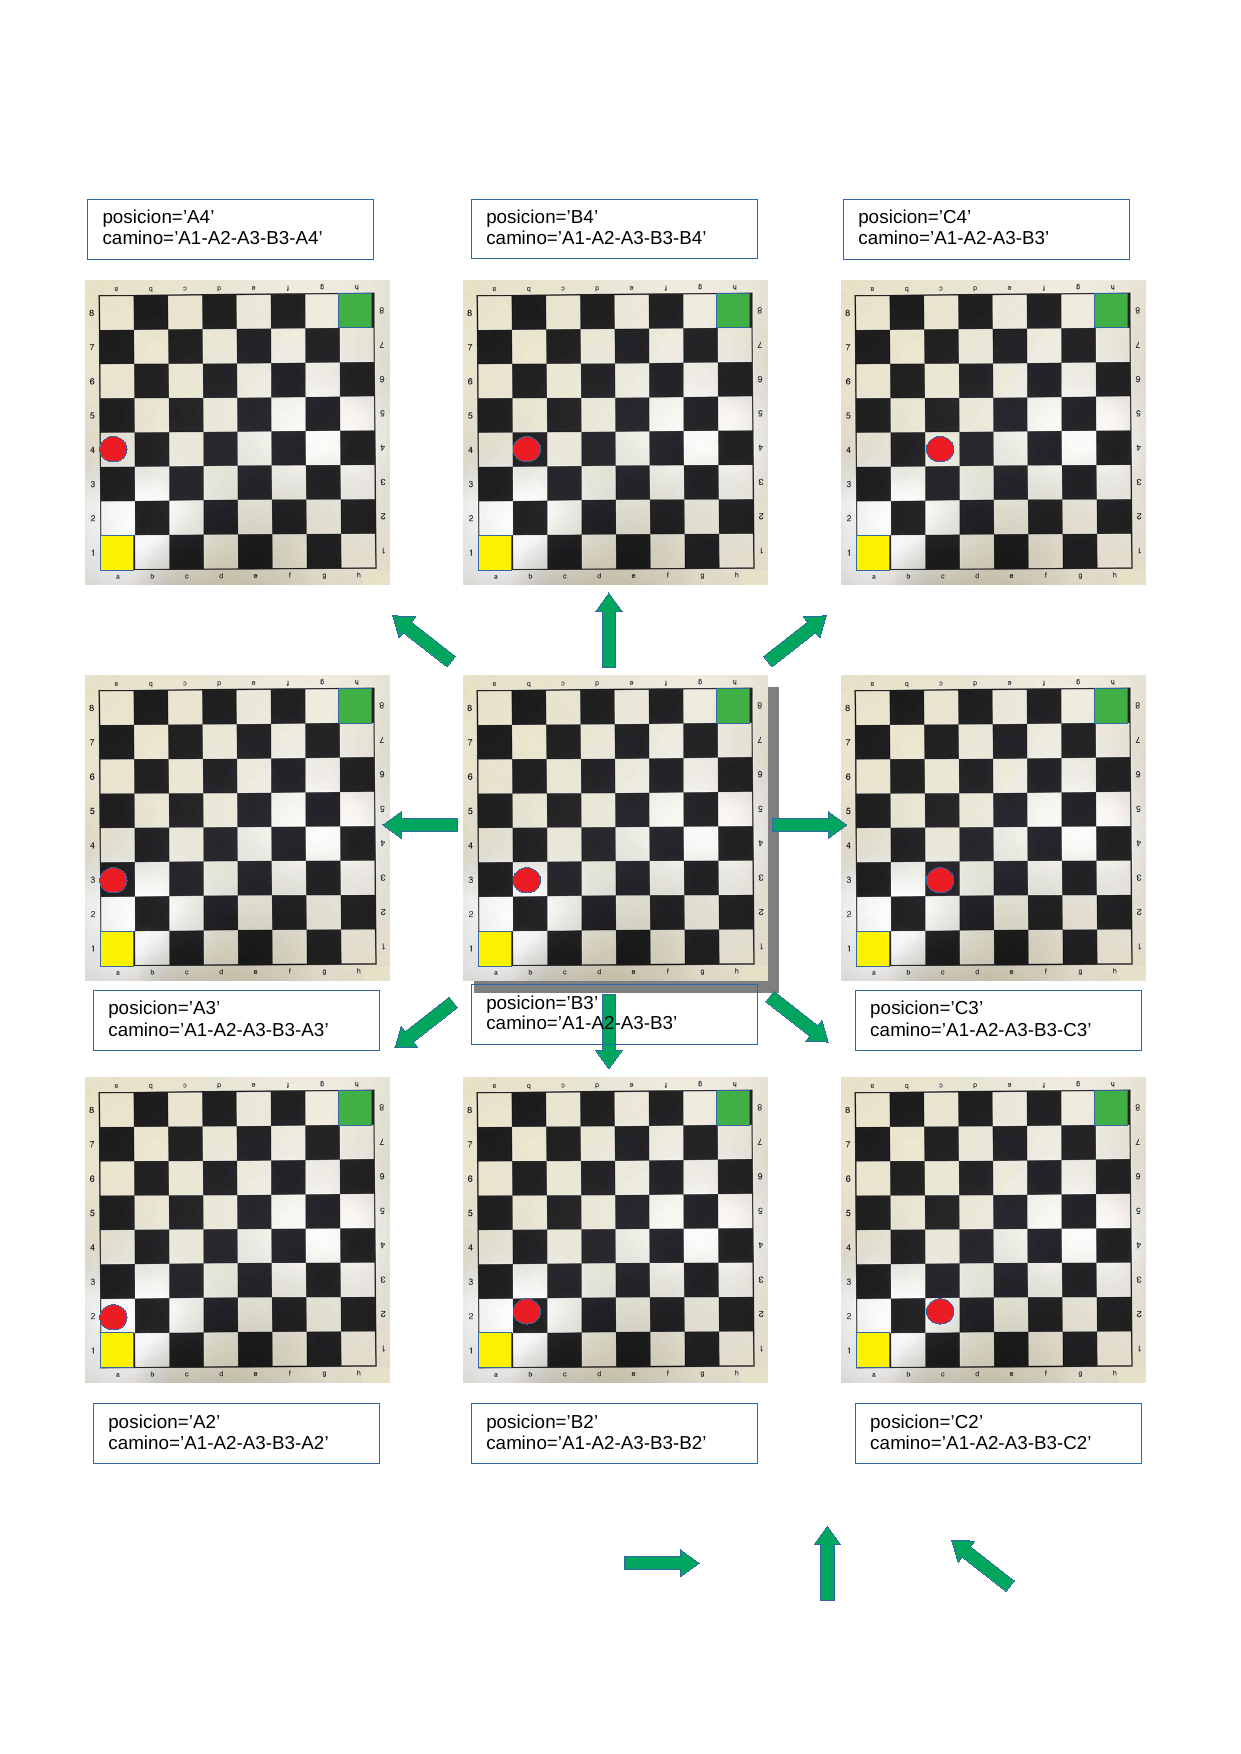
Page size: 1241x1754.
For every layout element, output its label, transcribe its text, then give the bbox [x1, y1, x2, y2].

text_box [595, 592, 623, 668]
text_box [716, 293, 750, 328]
text_box [763, 615, 827, 667]
picture [841, 675, 1146, 981]
picture [463, 675, 768, 981]
text_box [926, 436, 954, 462]
text_box [926, 1298, 954, 1325]
text_box [856, 931, 890, 967]
picture [463, 1077, 768, 1383]
picture [841, 280, 1146, 585]
text_box [100, 535, 134, 571]
picture [85, 280, 390, 585]
text_box [100, 931, 134, 967]
text_box [716, 1090, 750, 1126]
text_box [338, 1090, 372, 1126]
text_box [99, 867, 128, 893]
text_box [513, 436, 541, 462]
text_box posicion=’B4’ camino=’A1-A2-A3-B3-B4’ [471, 199, 758, 259]
text_box [513, 867, 541, 893]
text_box [99, 436, 128, 462]
text_box [394, 997, 458, 1048]
text_box [856, 535, 890, 571]
text_box [478, 931, 512, 967]
text_box posicion=’B3’ camino=’A1-A2-A3-B3’ [471, 984, 758, 1045]
text_box [1094, 1090, 1128, 1126]
text_box [100, 1332, 134, 1368]
picture [85, 1077, 390, 1383]
text_box [624, 1549, 700, 1577]
text_box posicion=’A4’ camino=’A1-A2-A3-B3-A4’ [87, 199, 374, 260]
text_box [478, 1332, 512, 1368]
text_box [1094, 688, 1128, 724]
text_box [772, 811, 847, 839]
text_box [513, 1298, 541, 1325]
text_box posicion=’B2’ camino=’A1-A2-A3-B3-B2’ [471, 1403, 758, 1464]
text_box [478, 535, 512, 571]
text_box [926, 867, 954, 893]
text_box [99, 1304, 128, 1330]
text_box [392, 615, 456, 667]
text_box [338, 688, 372, 724]
text_box [1094, 293, 1128, 328]
text_box [382, 811, 458, 839]
text_box [951, 1540, 1015, 1592]
text_box [814, 1526, 841, 1601]
text_box posicion=’A2’ camino=’A1-A2-A3-B3-A2’ [93, 1403, 380, 1464]
text_box posicion=’C4’ camino=’A1-A2-A3-B3’ [843, 199, 1130, 260]
text_box [338, 293, 372, 328]
text_box [765, 991, 829, 1043]
text_box [716, 688, 750, 724]
text_box posicion=’C3’ camino=’A1-A2-A3-B3-C3’ [855, 990, 1142, 1051]
text_box [856, 1332, 890, 1368]
picture [841, 1077, 1146, 1383]
picture [463, 280, 768, 585]
text_box posicion=’C2’ camino=’A1-A2-A3-B3-C2’ [855, 1403, 1142, 1464]
text_box [595, 1045, 623, 1069]
text_box posicion=’A3’ camino=’A1-A2-A3-B3-A3’ [93, 990, 380, 1051]
picture [85, 675, 390, 981]
